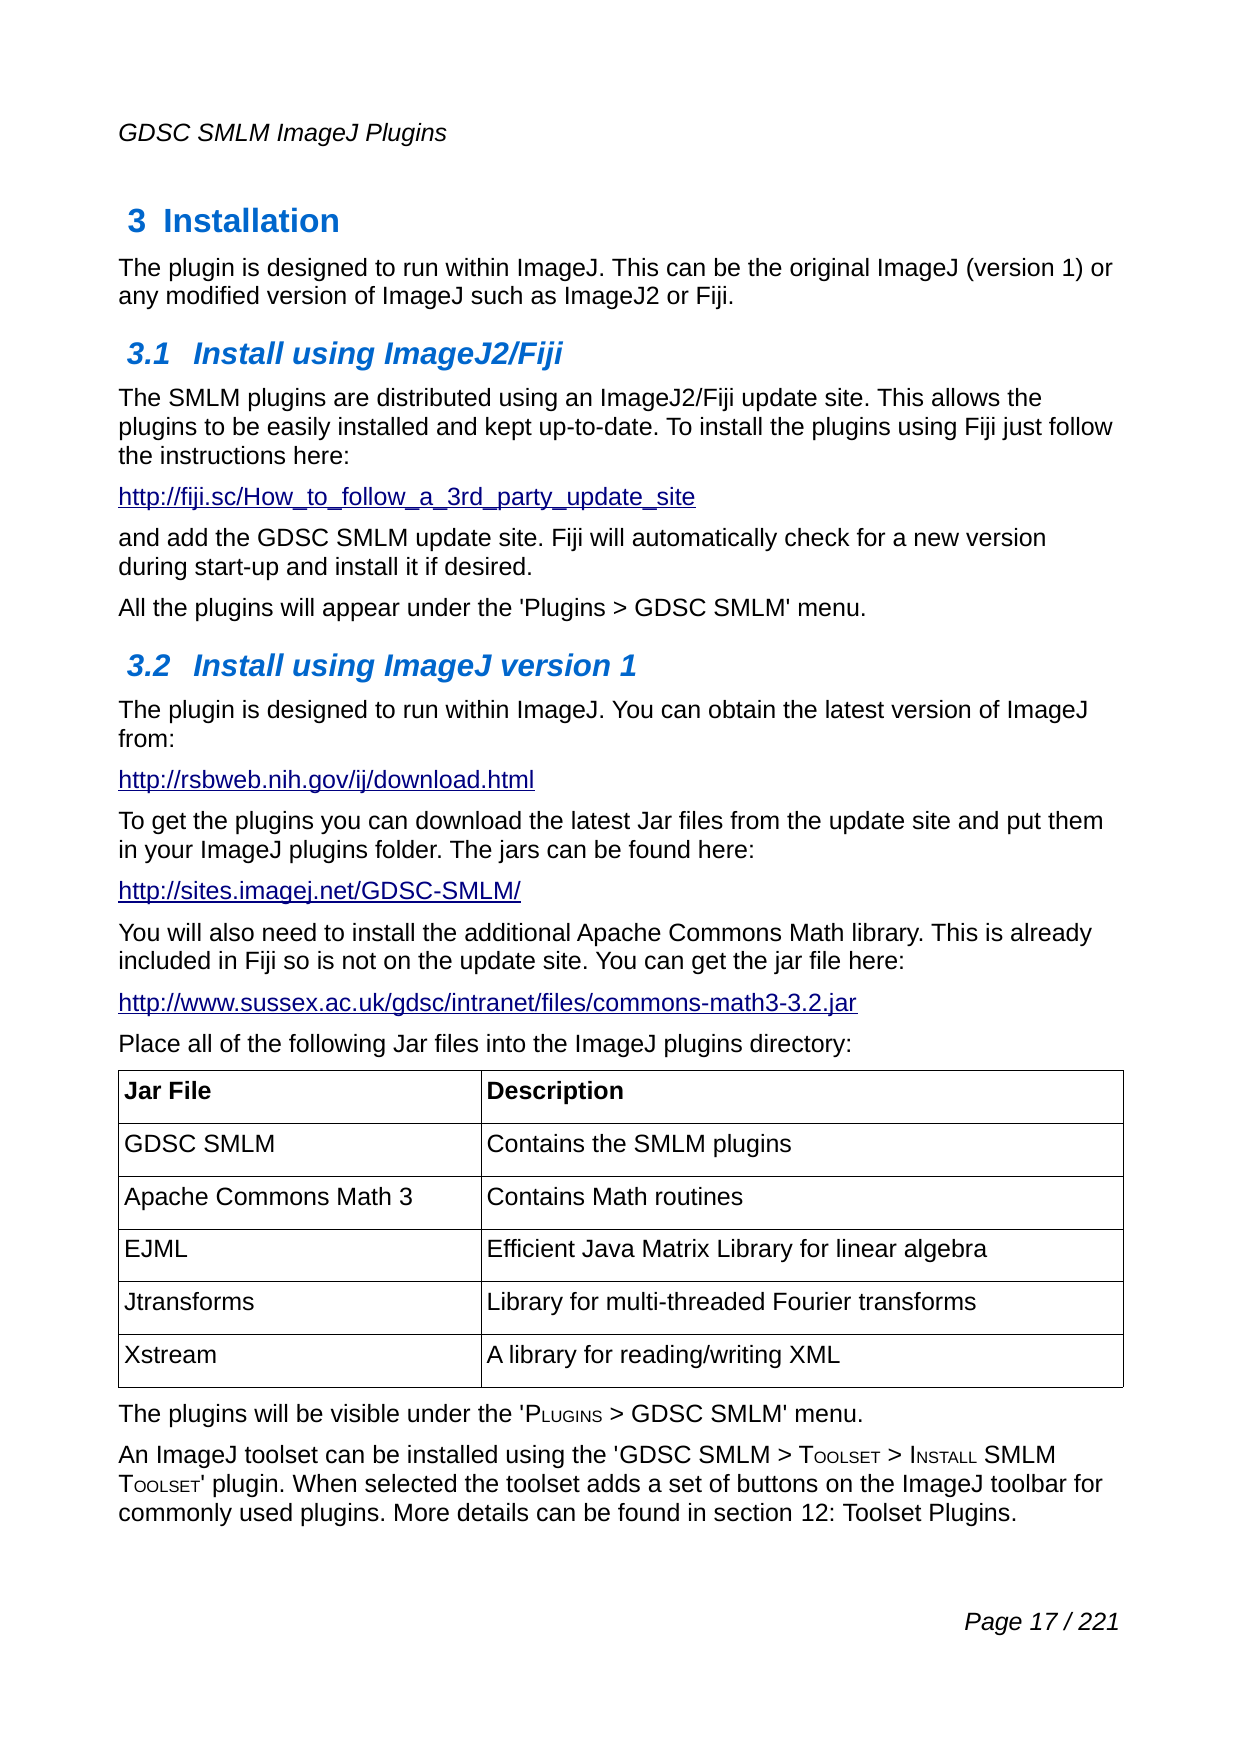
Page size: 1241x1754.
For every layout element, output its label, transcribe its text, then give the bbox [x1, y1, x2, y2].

table_header Jar File [119, 1071, 481, 1123]
text An ImageJ toolset can be installed using the 'GDSC SMLM > Toolset > Install SMLM Toolset' plugin. When selected the toolset adds a set of buttons on the ImageJ toolbar for commonly used plugins. More details can be found in section 12: Toolset Plugins. [118, 1441, 1122, 1527]
text http://sites.imagej.net/GDSC-SMLM/ [118, 876, 1122, 905]
table_cell Contains the SMLM plugins [482, 1124, 1123, 1176]
table_cell GDSC SMLM [119, 1124, 481, 1176]
table_cell EJML [119, 1230, 481, 1281]
text http://fiji.sc/How_to_follow_a_3rd_party_update_site [118, 482, 1122, 511]
text You will also need to install the additional Apache Commons Math library. This is already included in Fiji so is not on the update site. You can get the jar file here: [118, 917, 1122, 975]
text The plugins will be visible under the 'Plugins > GDSC SMLM' menu. [118, 1399, 1122, 1428]
text Place all of the following Jar files into the ImageJ plugins directory: [118, 1029, 1122, 1057]
text The plugin is designed to run within ImageJ. You can obtain the latest version of ImageJ from: [118, 695, 1122, 752]
text To get the plugins you can download the latest Jar files from the update site and put them in your ImageJ plugins folder. The jars can be found here: [118, 806, 1122, 864]
subtitle Install using ImageJ version 1 [118, 647, 1122, 683]
table_cell A library for reading/writing XML [482, 1335, 1123, 1387]
table_cell Xstream [119, 1335, 481, 1387]
table_header Description [482, 1071, 1123, 1123]
text The plugin is designed to run within ImageJ. This can be the original ImageJ (version 1) or any modified version of ImageJ such as ImageJ2 or Fiji. [118, 252, 1122, 310]
table_cell Efficient Java Matrix Library for linear algebra [482, 1230, 1123, 1281]
subtitle Installation [118, 201, 1122, 240]
subtitle Install using ImageJ2/Fiji [118, 335, 1122, 371]
table_cell Jtransforms [119, 1282, 481, 1334]
table_cell Apache Commons Math 3 [119, 1177, 481, 1228]
table_cell Contains Math routines [482, 1177, 1123, 1228]
text All the plugins will appear under the 'Plugins > GDSC SMLM' menu. [118, 593, 1122, 622]
text http://www.sussex.ac.uk/gdsc/intranet/files/commons-math3-3.2.jar [118, 987, 1122, 1016]
text and add the GDSC SMLM update site. Fiji will automatically check for a new version during start-up and install it if desired. [118, 523, 1122, 581]
text http://rsbweb.nih.gov/ij/download.html [118, 765, 1122, 794]
text The SMLM plugins are distributed using an ImageJ2/Fiji update site. This allows the plugins to be easily installed and kept up-to-date. To install the plugins using Fiji just follow the instructions here: [118, 383, 1122, 469]
table_cell Library for multi-threaded Fourier transforms [482, 1282, 1123, 1334]
